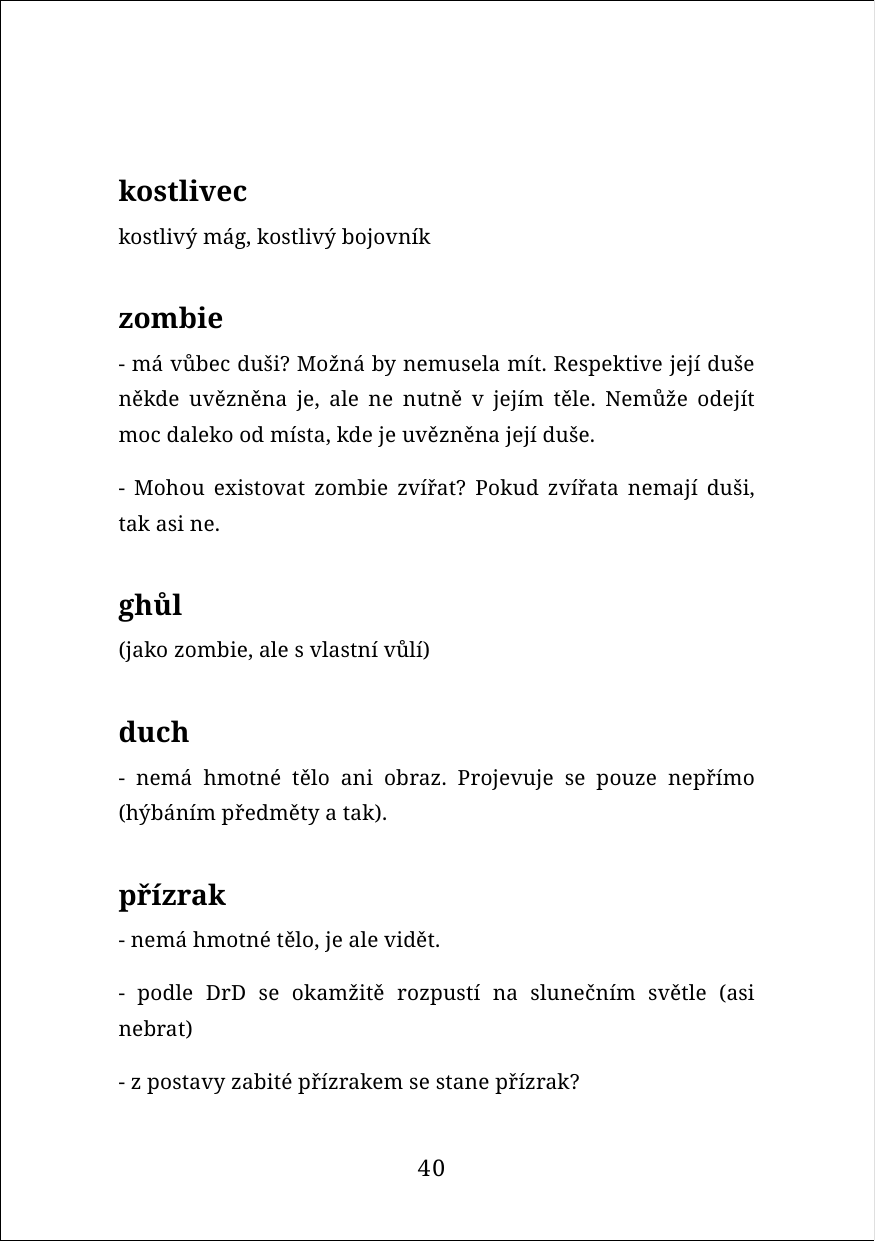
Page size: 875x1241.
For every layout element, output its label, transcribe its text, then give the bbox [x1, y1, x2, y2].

text - nemá hmotné tělo, je ale vidět. [118, 925, 756, 953]
text kostlivý mág, kostlivý bojovník [118, 222, 756, 250]
text - má vůbec duši? Možná by nemusela mít. Respektive její duše někde uvězněna je, ale ne nutně v jejím těle. Nemůže odejít moc daleko od místa, kde je uvězněna její duše. [118, 349, 756, 448]
text - podle DrD se okamžitě rozpustí na slunečním světle (asi nebrat) [118, 978, 756, 1042]
text - z postavy zabité přízrakem se stane přízrak? [118, 1067, 756, 1096]
subtitle zombie [118, 299, 756, 337]
text - Mohou existovat zombie zvířat? Pokud zvířata nemají duši, tak asi ne. [118, 473, 756, 537]
text (jako zombie, ale s vlastní vůlí) [118, 636, 756, 664]
text - nemá hmotné tělo ani obraz. Projevuje se pouze nepřímo (hýbáním předměty a tak). [118, 763, 756, 827]
subtitle kostlivec [118, 172, 756, 210]
subtitle duch [118, 712, 756, 751]
subtitle přízrak [118, 875, 756, 913]
subtitle ghůl [118, 586, 756, 624]
